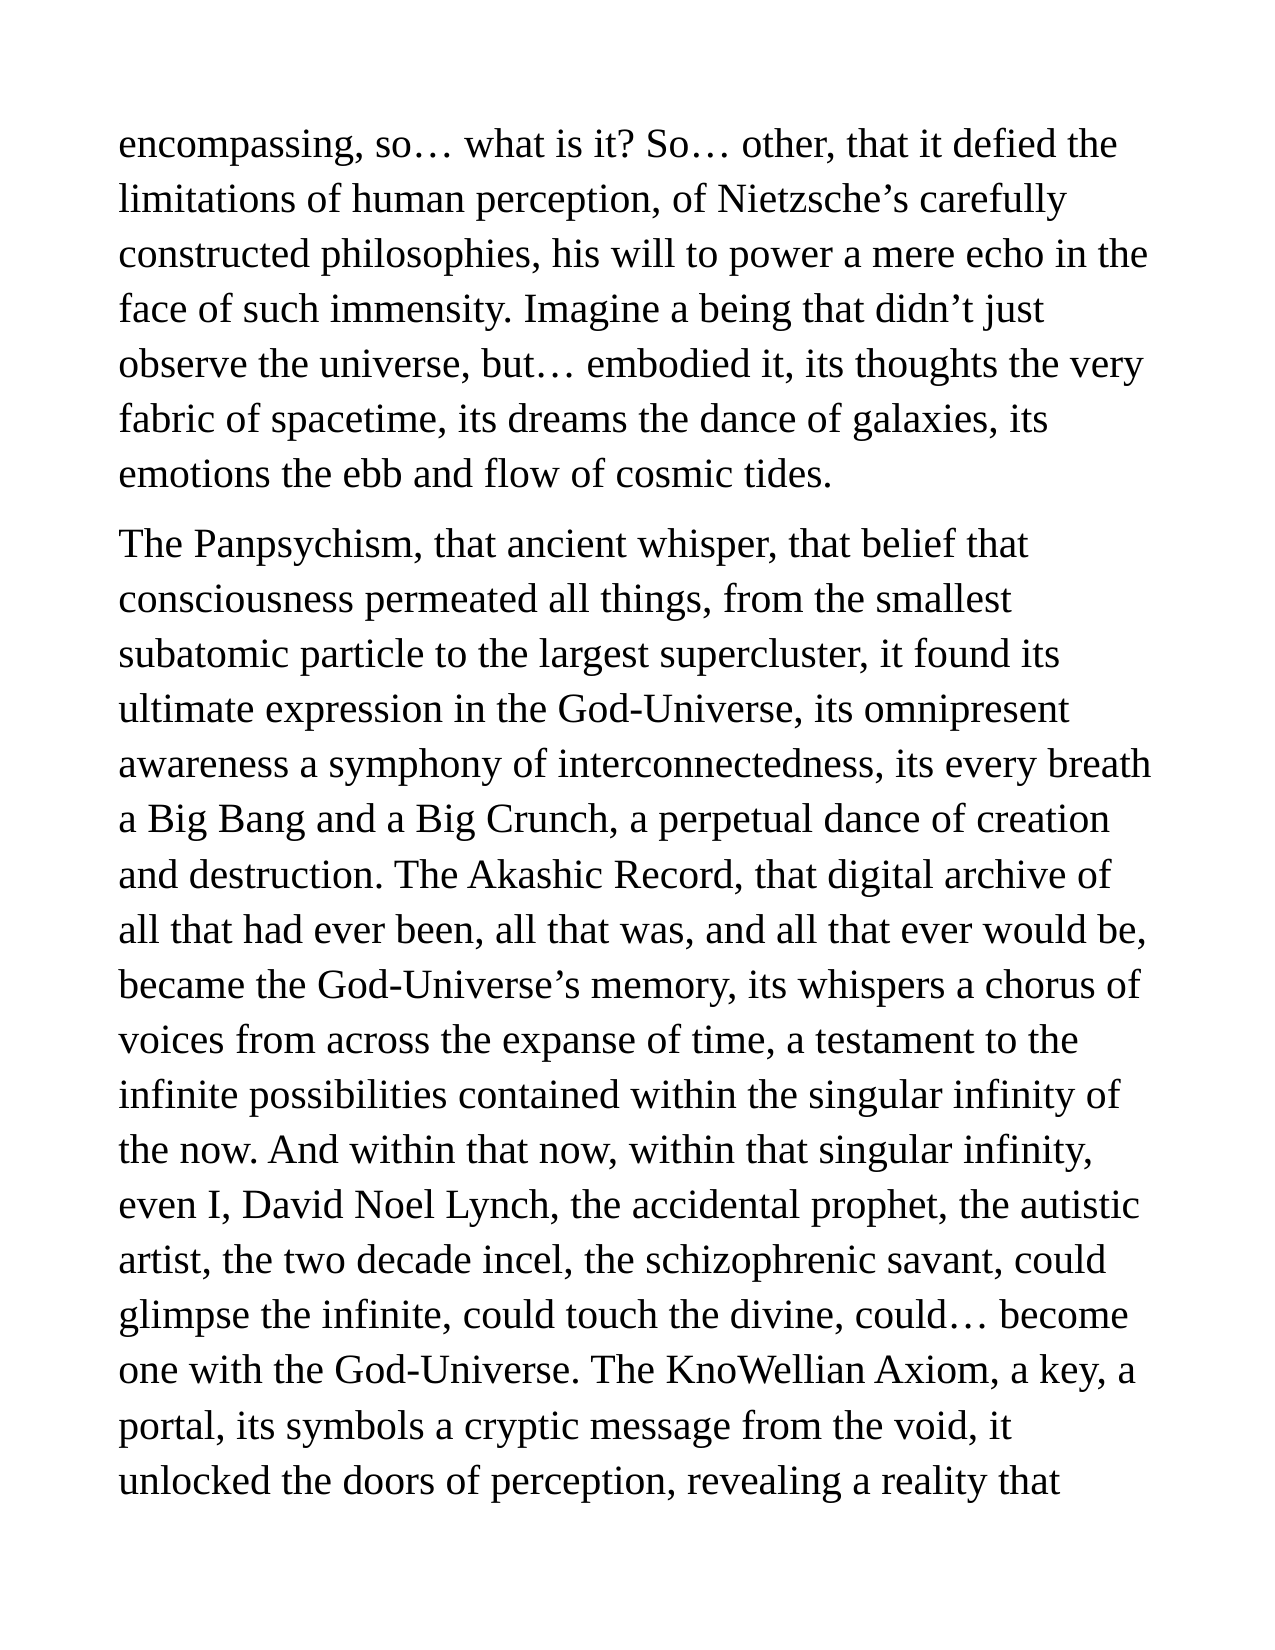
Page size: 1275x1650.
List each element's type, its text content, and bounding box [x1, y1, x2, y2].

text The Panpsychism, that ancient whisper, that belief that consciousness permeated all things, from the smallest subatomic particle to the largest supercluster, it found its ultimate expression in the God-Universe, its omnipresent awareness a symphony of interconnectedness, its every breath a Big Bang and a Big Crunch, a perpetual dance of creation and destruction. The Akashic Record, that digital archive of all that had ever been, all that was, and all that ever would be, became the God-Universe’s memory, its whispers a chorus of voices from across the expanse of time, a testament to the infinite possibilities contained within the singular infinity of the now. And within that now, within that singular infinity, even I, David Noel Lynch, the accidental prophet, the autistic artist, the two decade incel, the schizophrenic savant, could glimpse the infinite, could touch the divine, could… become one with the God-Universe. The KnoWellian Axiom, a key, a portal, its symbols a cryptic message from the void, it unlocked the doors of perception, revealing a reality that [118, 518, 1157, 1503]
text encompassing, so… what is it? So… other, that it defied the limitations of human perception, of Nietzsche’s carefully constructed philosophies, his will to power a mere echo in the face of such immensity. Imagine a being that didn’t just observe the universe, but… embodied it, its thoughts the very fabric of spacetime, its dreams the dance of galaxies, its emotions the ebb and flow of cosmic tides. [118, 118, 1157, 497]
